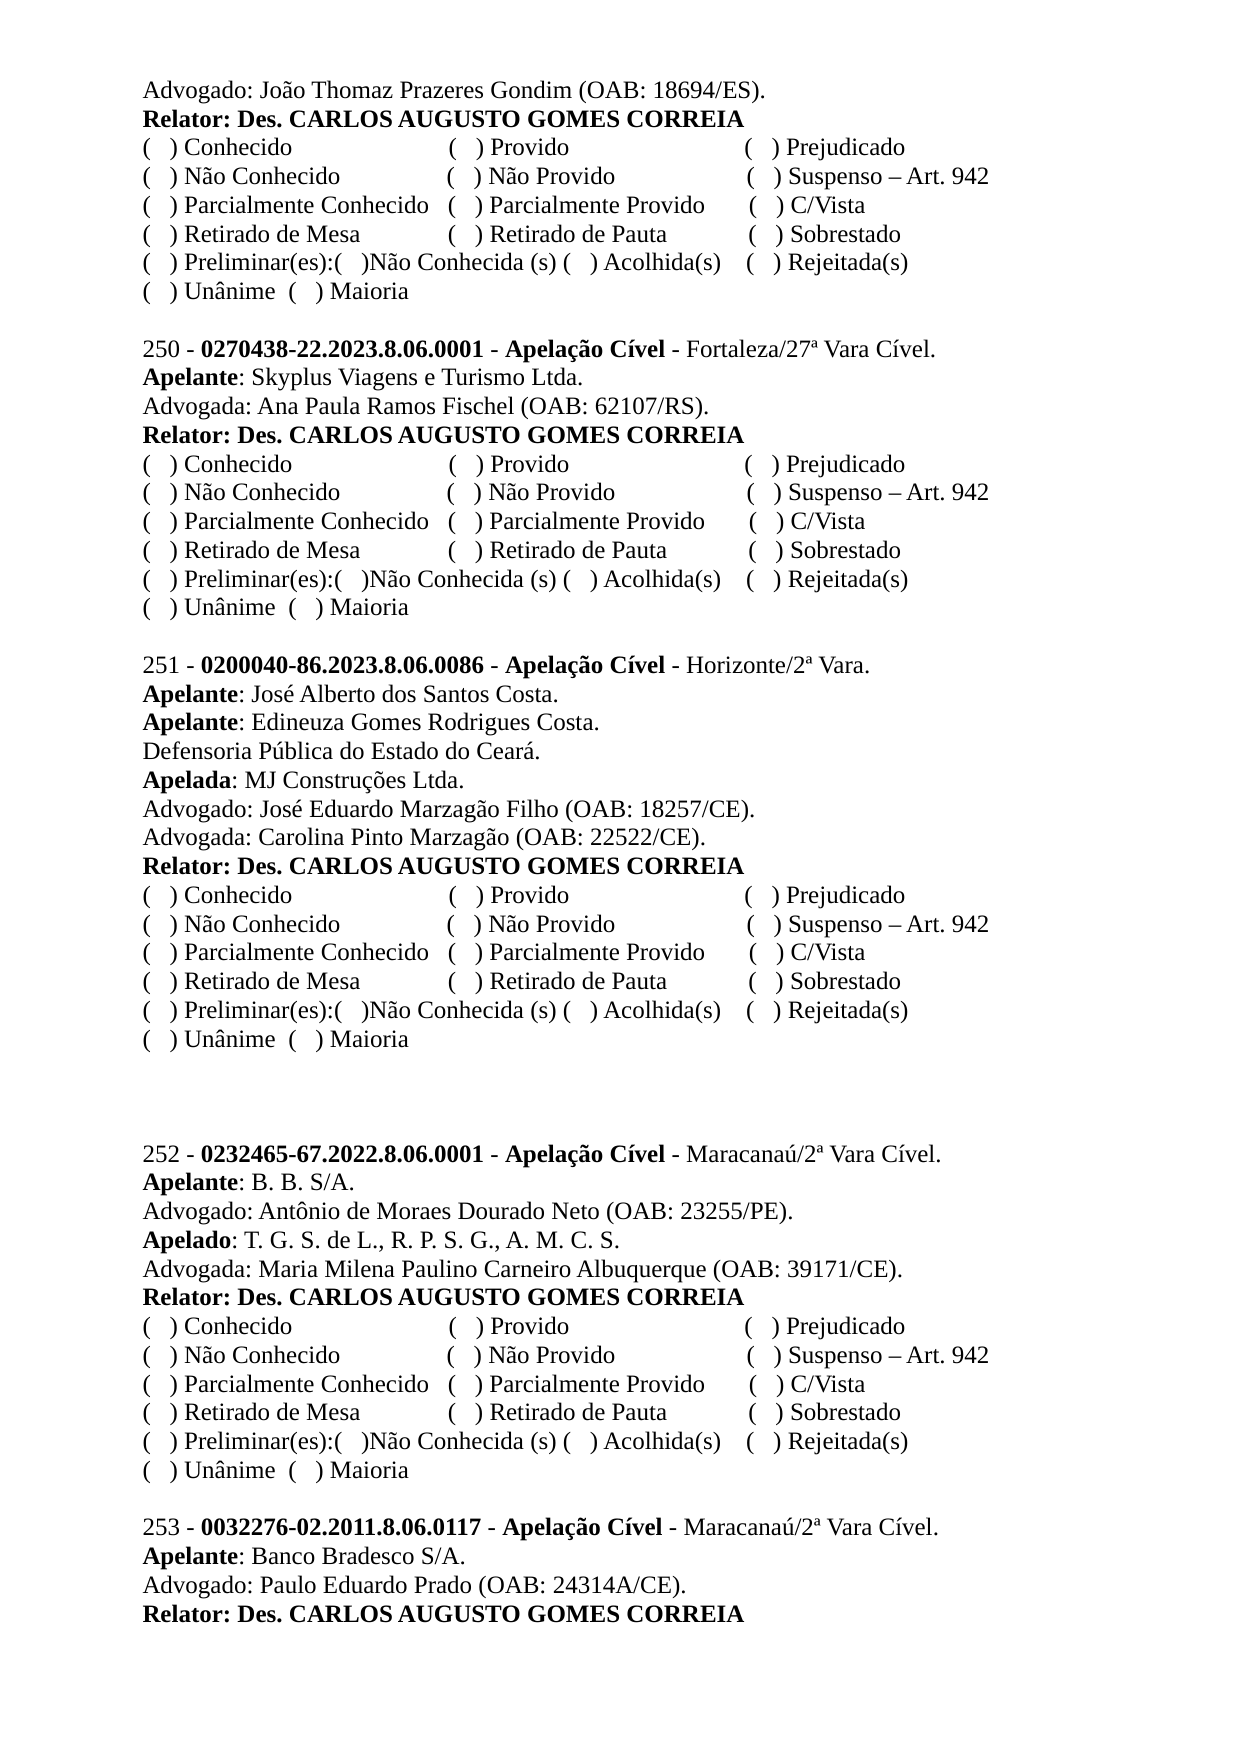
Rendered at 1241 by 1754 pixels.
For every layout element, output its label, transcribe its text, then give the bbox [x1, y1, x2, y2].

text ( ) Não Conhecido ( ) Não Provido ( ) Suspenso – Art. 942 [142, 161, 1158, 190]
text Advogada: Ana Paula Ramos Fischel (OAB: 62107/RS). [142, 391, 1141, 420]
text Advogado: Antônio de Moraes Dourado Neto (OAB: 23255/PE). [142, 1196, 1141, 1225]
text ( ) Preliminar(es):( )Não Conhecida (s) ( ) Acolhida(s) ( ) Rejeitada(s) [142, 1426, 1158, 1455]
text 252 - 0232465-67.2022.8.06.0001 - Apelação Cível - Maracanaú/2ª Vara Cível. [142, 1139, 1141, 1167]
text Advogado: João Thomaz Prazeres Gondim (OAB: 18694/ES). [142, 75, 1141, 104]
text ( ) Retirado de Mesa ( ) Retirado de Pauta ( ) Sobrestado [142, 219, 1158, 247]
text Advogado: Paulo Eduardo Prado (OAB: 24314A/CE). [142, 1570, 1141, 1599]
text Apelante: Skyplus Viagens e Turismo Ltda. [142, 362, 1141, 391]
text Advogado: José Eduardo Marzagão Filho (OAB: 18257/CE). [142, 794, 1141, 822]
text Apelante: José Alberto dos Santos Costa. [142, 679, 1141, 707]
text Relator: Des. CARLOS AUGUSTO GOMES CORREIA [142, 1599, 1141, 1627]
text ( ) Unânime ( ) Maioria [142, 1024, 1158, 1052]
text ( ) Parcialmente Conhecido ( ) Parcialmente Provido ( ) C/Vista [142, 937, 1158, 966]
text ( ) Não Conhecido ( ) Não Provido ( ) Suspenso – Art. 942 [142, 477, 1158, 506]
text ( ) Conhecido ( ) Provido ( ) Prejudicado [142, 1311, 1141, 1340]
text Apelante: Edineuza Gomes Rodrigues Costa. [142, 707, 1141, 736]
text ( ) Conhecido ( ) Provido ( ) Prejudicado [142, 880, 1141, 909]
text 251 - 0200040-86.2023.8.06.0086 - Apelação Cível - Horizonte/2ª Vara. [142, 650, 1141, 679]
text ( ) Retirado de Mesa ( ) Retirado de Pauta ( ) Sobrestado [142, 966, 1158, 995]
text ( ) Não Conhecido ( ) Não Provido ( ) Suspenso – Art. 942 [142, 909, 1158, 937]
text ( ) Unânime ( ) Maioria [142, 592, 1158, 621]
text ( ) Unânime ( ) Maioria [142, 276, 1158, 305]
text ( ) Conhecido ( ) Provido ( ) Prejudicado [142, 132, 1141, 161]
text Apelada: MJ Construções Ltda. [142, 765, 1141, 794]
text Relator: Des. CARLOS AUGUSTO GOMES CORREIA [142, 420, 1141, 449]
text ( ) Retirado de Mesa ( ) Retirado de Pauta ( ) Sobrestado [142, 1397, 1158, 1426]
text Advogada: Maria Milena Paulino Carneiro Albuquerque (OAB: 39171/CE). [142, 1254, 1141, 1282]
text Relator: Des. CARLOS AUGUSTO GOMES CORREIA [142, 851, 1141, 880]
text Defensoria Pública do Estado do Ceará. [142, 736, 1141, 765]
text Relator: Des. CARLOS AUGUSTO GOMES CORREIA [142, 104, 1141, 132]
text 253 - 0032276-02.2011.8.06.0117 - Apelação Cível - Maracanaú/2ª Vara Cível. [142, 1512, 1141, 1541]
text ( ) Parcialmente Conhecido ( ) Parcialmente Provido ( ) C/Vista [142, 1369, 1158, 1397]
text ( ) Não Conhecido ( ) Não Provido ( ) Suspenso – Art. 942 [142, 1340, 1158, 1369]
text ( ) Preliminar(es):( )Não Conhecida (s) ( ) Acolhida(s) ( ) Rejeitada(s) [142, 247, 1158, 276]
text ( ) Parcialmente Conhecido ( ) Parcialmente Provido ( ) C/Vista [142, 190, 1158, 219]
text ( ) Unânime ( ) Maioria [142, 1455, 1158, 1484]
text Relator: Des. CARLOS AUGUSTO GOMES CORREIA [142, 1282, 1141, 1311]
text Advogada: Carolina Pinto Marzagão (OAB: 22522/CE). [142, 822, 1141, 851]
text ( ) Preliminar(es):( )Não Conhecida (s) ( ) Acolhida(s) ( ) Rejeitada(s) [142, 564, 1158, 592]
text ( ) Preliminar(es):( )Não Conhecida (s) ( ) Acolhida(s) ( ) Rejeitada(s) [142, 995, 1158, 1024]
text Apelado: T. G. S. de L., R. P. S. G., A. M. C. S. [142, 1225, 1141, 1254]
text Apelante: B. B. S/A. [142, 1167, 1141, 1196]
text Apelante: Banco Bradesco S/A. [142, 1541, 1141, 1570]
text ( ) Parcialmente Conhecido ( ) Parcialmente Provido ( ) C/Vista [142, 506, 1158, 535]
text 250 - 0270438-22.2023.8.06.0001 - Apelação Cível - Fortaleza/27ª Vara Cível. [142, 334, 1141, 362]
text ( ) Retirado de Mesa ( ) Retirado de Pauta ( ) Sobrestado [142, 535, 1158, 564]
text ( ) Conhecido ( ) Provido ( ) Prejudicado [142, 449, 1141, 477]
